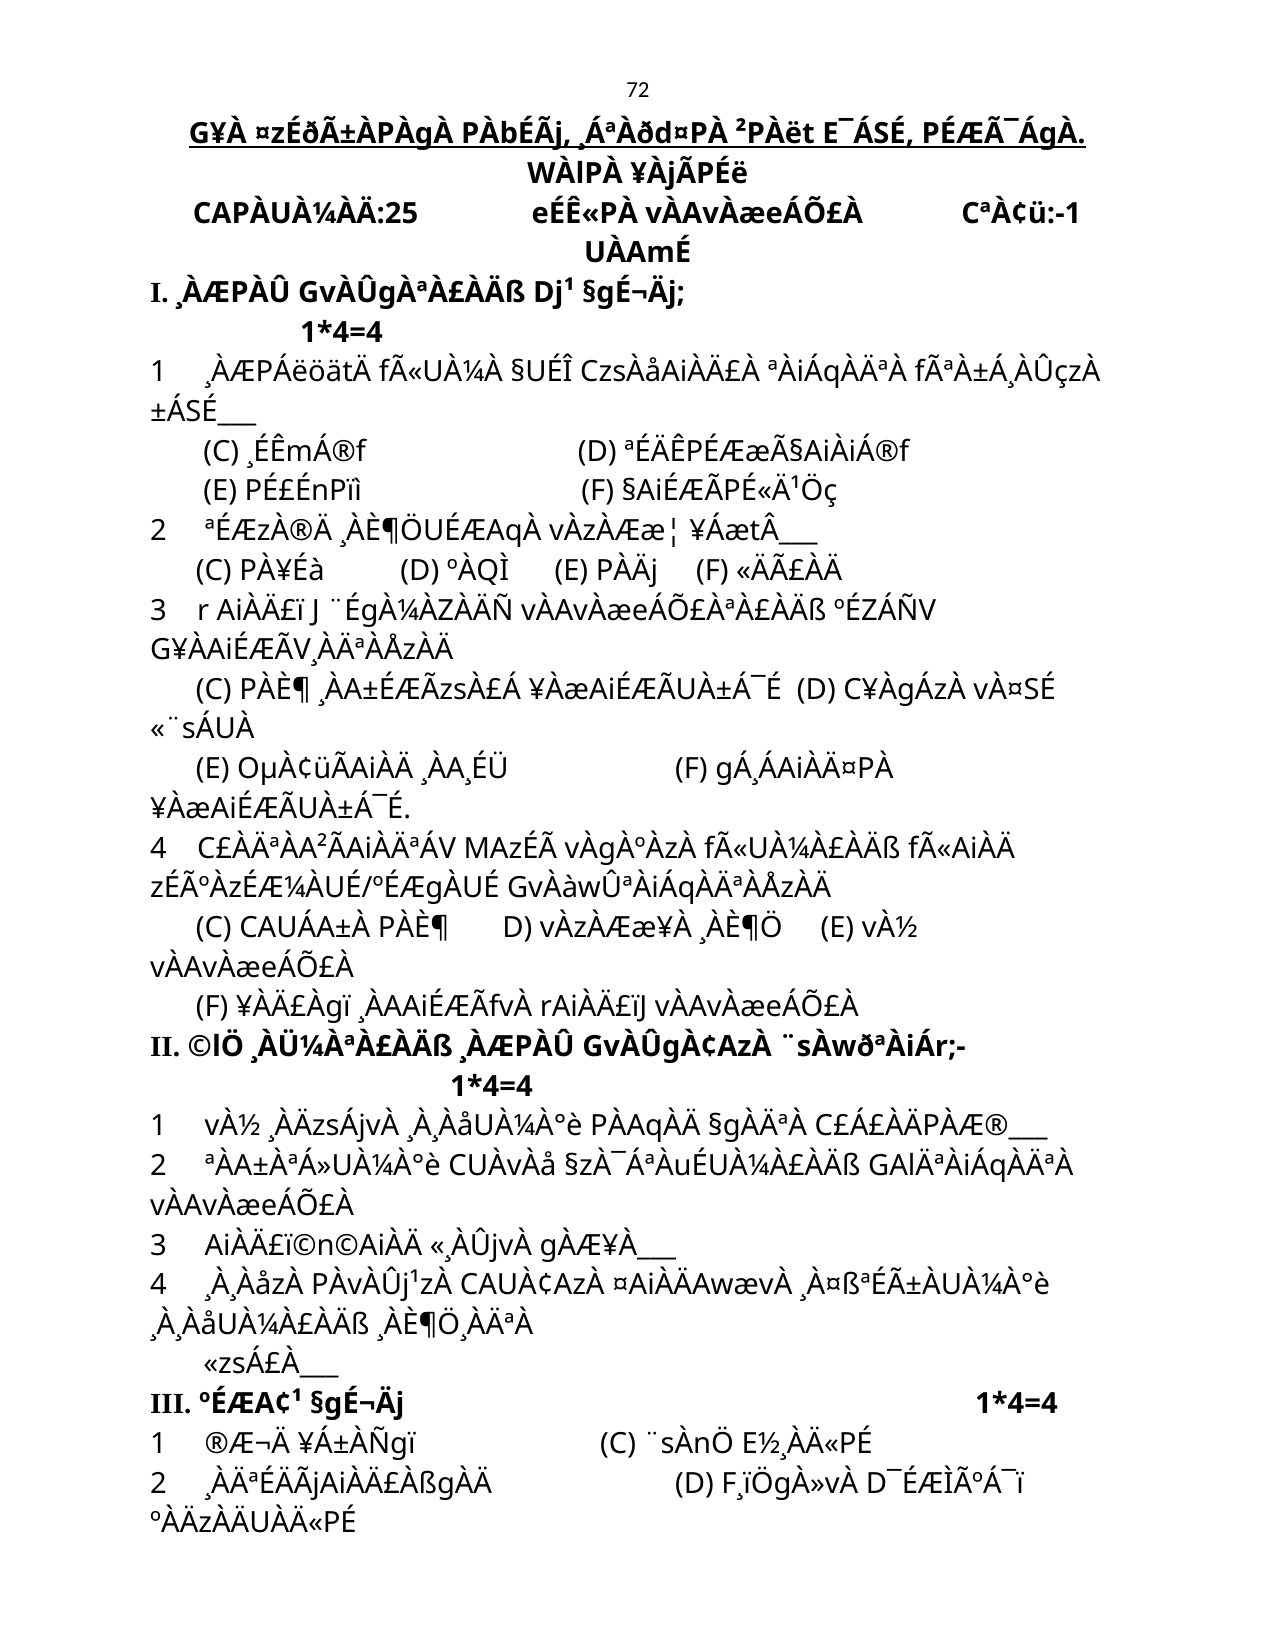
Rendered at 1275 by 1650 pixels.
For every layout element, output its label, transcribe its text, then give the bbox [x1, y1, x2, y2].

text «zsÁ£À___ [150, 1343, 1125, 1382]
text 3 AiÀÄ£ï©n©AiÀÄ «¸ÀÛjvÀ gÀÆ¥À___ [150, 1224, 1125, 1263]
text 2 ªÉÆzÀ®Ä ¸ÀÈ¶ÖUÉÆAqÀ vÀzÀÆæ¦ ¥ÁætÂ___ [150, 509, 1125, 549]
text 2 ¸ÀÄªÉÄÃjAiÀÄ£ÀßgÀÄ (D) F¸ïÖgÀ»vÀ D¯ÉÆÌÃºÁ¯ï ºÀÄzÀÄUÀÄ«PÉ [150, 1462, 1125, 1541]
text (E) OµÀ¢üÃAiÀÄ ¸ÀA¸ÉÜ (F) gÁ¸ÁAiÀÄ¤PÀ ¥ÀæAiÉÆÃUÀ±Á¯É. [150, 747, 1125, 827]
text 4 C£ÀÄªÀA²ÃAiÀÄªÁV MAzÉÃ vÀgÀºÀzÀ fÃ«UÀ¼À£ÀÄß fÃ«AiÀÄ zÉÃºÀzÉÆ¼ÀUÉ/ºÉÆgÀUÉ GvÀàwÛªÀiÁqÀÄªÀÅzÀÄ [150, 827, 1125, 906]
text (C) PÀ¥Éà (D) ºÀQÌ (E) PÀÄj (F) «ÄÃ£ÀÄ [150, 549, 1125, 589]
text G¥À ¤zÉðÃ±ÀPÀgÀ PÀbÉÃj, ¸ÁªÀðd¤PÀ ²PÀët E¯ÁSÉ, PÉÆÃ¯ÁgÀ. [150, 112, 1125, 152]
text I. ¸ÀÆPÀÛ GvÀÛgÀªÀ£ÀÄß Dj¹ §gÉ¬Äj; 1*4=4 [150, 271, 1125, 351]
text WÀlPÀ ¥ÀjÃPÉë [150, 152, 1125, 192]
text (E) PÉ£ÉnPïì (F) §AiÉÆÃPÉ«Ä¹Öç [150, 470, 1125, 509]
text II. ©lÖ ¸ÀÜ¼ÀªÀ£ÀÄß ¸ÀÆPÀÛ GvÀÛgÀ¢AzÀ ¨sÀwðªÀiÁr;- 1*4=4 [150, 1025, 1125, 1105]
text (C) CAUÁA±À PÀÈ¶ D) vÀzÀÆæ¥À ¸ÀÈ¶Ö (E) vÀ½ vÀAvÀæeÁÕ£À [150, 906, 1125, 986]
text (C) PÀÈ¶ ¸ÀA±ÉÆÃzsÀ£Á ¥ÀæAiÉÆÃUÀ±Á¯É (D) C¥ÀgÁzÀ vÀ¤SÉ «¨sÁUÀ [150, 668, 1125, 747]
text 1 ®Æ¬Ä ¥Á±ÀÑgï (C) ¨sÀnÖ E½¸ÀÄ«PÉ [150, 1422, 1125, 1462]
text (F) ¥ÀÄ£Àgï ¸ÀAAiÉÆÃfvÀ rAiÀÄ£ïJ vÀAvÀæeÁÕ£À [150, 986, 1125, 1025]
text III. ºÉÆA¢¹ §gÉ¬Äj 1*4=4 [150, 1382, 1125, 1422]
text (C) ¸ÉÊmÁ®f (D) ªÉÄÊPÉÆæÃ§AiÀiÁ®f [150, 430, 1125, 470]
text 4 ¸À¸ÀåzÀ PÀvÀÛj¹zÀ CAUÀ¢AzÀ ¤AiÀÄAwævÀ ¸À¤ßªÉÃ±ÀUÀ¼À°è ¸À¸ÀåUÀ¼À£ÀÄß ¸ÀÈ¶Ö¸ÀÄªÀ [150, 1263, 1125, 1343]
text 1 vÀ½ ¸ÀÄzsÁjvÀ ¸À¸ÀåUÀ¼À°è PÀAqÀÄ §gÀÄªÀ C£Á£ÀÄPÀÆ®___ [150, 1105, 1125, 1144]
text 2 ªÀA±ÀªÁ»UÀ¼À°è CUÀvÀå §zÀ¯ÁªÀuÉUÀ¼À£ÀÄß GAlÄªÀiÁqÀÄªÀ vÀAvÀæeÁÕ£À [150, 1144, 1125, 1224]
text CAPÀUÀ¼ÀÄ:25 eÉÊ«PÀ vÀAvÀæeÁÕ£À CªÀ¢ü:-1 UÀAmÉ [150, 192, 1125, 271]
text 3 r AiÀÄ£ï J ¨ÉgÀ¼ÀZÀÄÑ vÀAvÀæeÁÕ£ÀªÀ£ÀÄß ºÉZÁÑV G¥ÀAiÉÆÃV¸ÀÄªÀÅzÀÄ [150, 589, 1125, 668]
text 1 ¸ÀÆPÁëöätÄ fÃ«UÀ¼À §UÉÎ CzsÀåAiÀÄ£À ªÀiÁqÀÄªÀ fÃªÀ±Á¸ÀÛçzÀ ±ÁSÉ___ [150, 351, 1125, 430]
